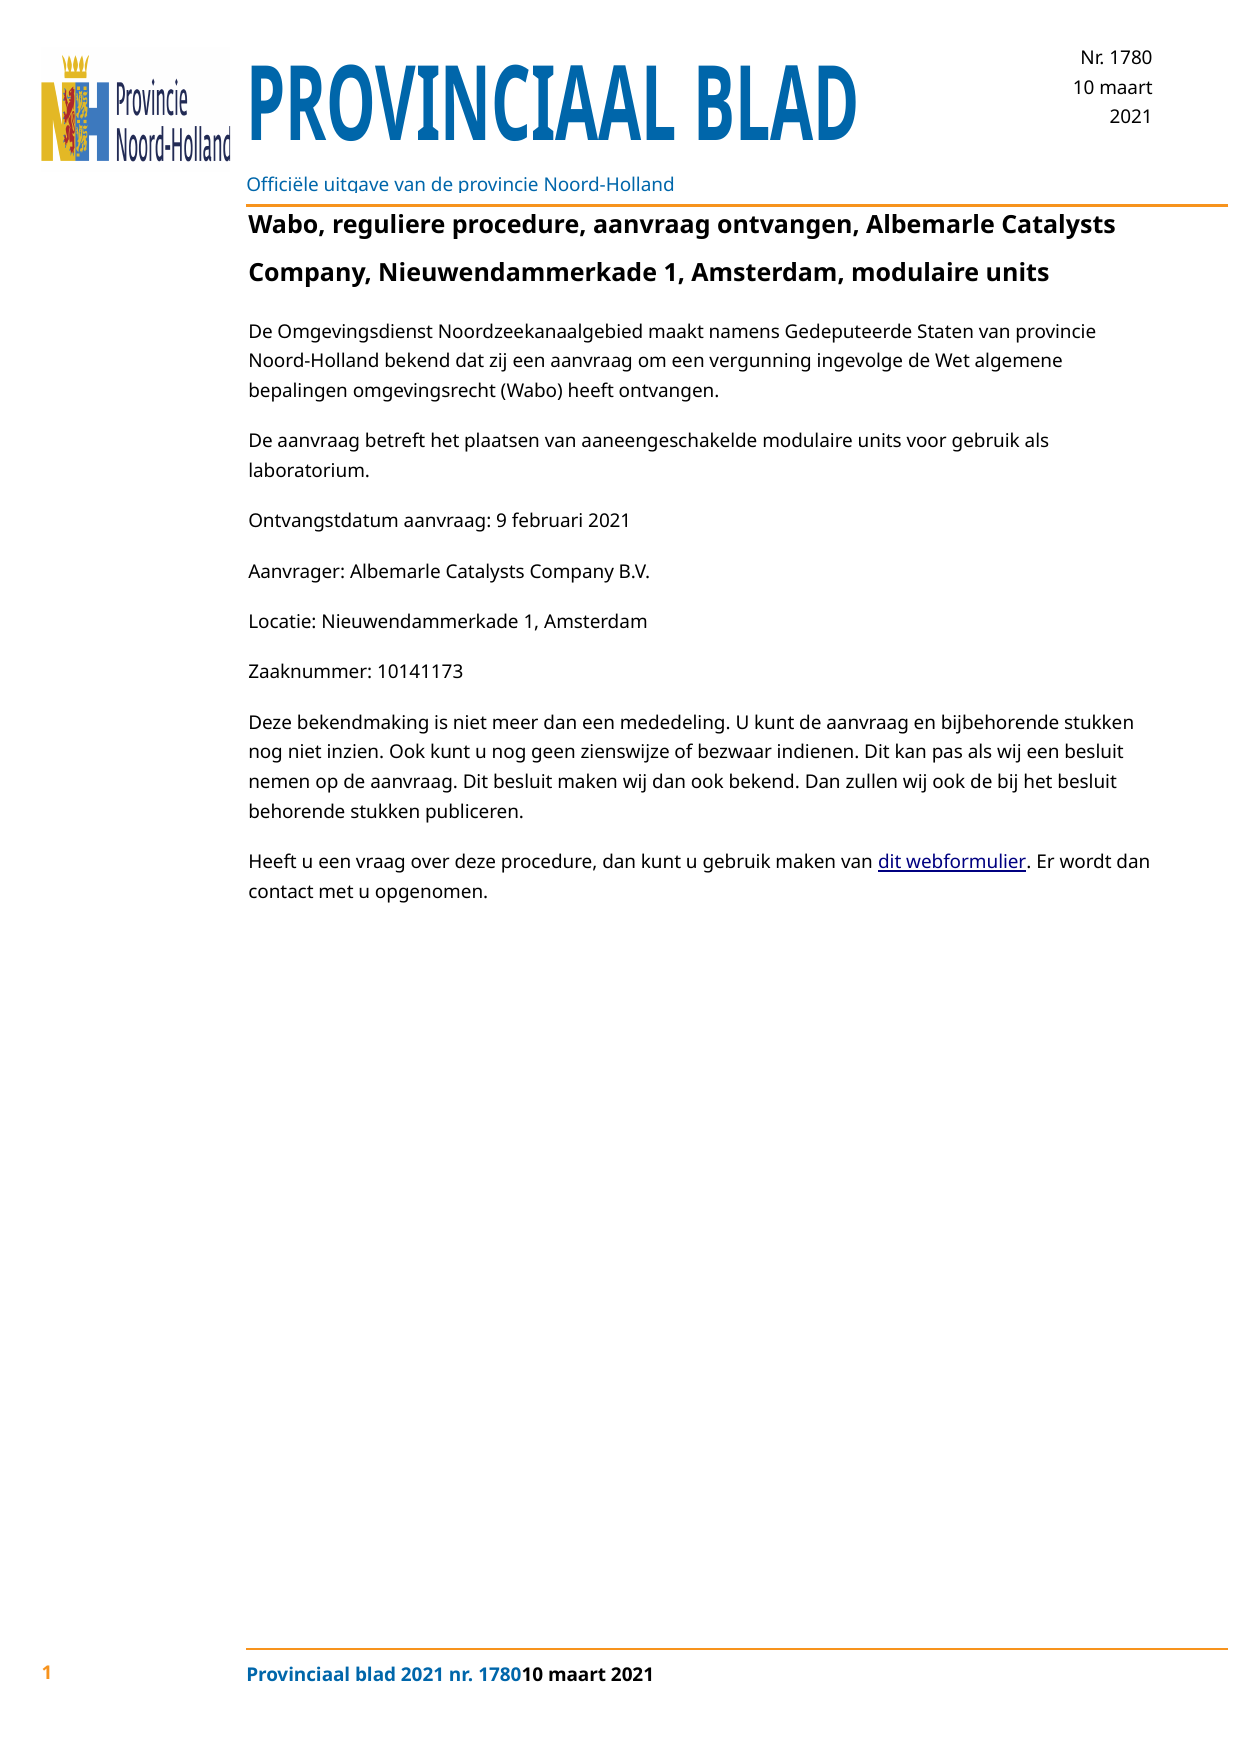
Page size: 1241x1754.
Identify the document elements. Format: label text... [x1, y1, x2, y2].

text Aanvrager: Albemarle Catalysts Company B.V. [248, 558, 1152, 584]
picture [41, 47, 231, 172]
text Heeft u een vraag over deze procedure, dan kunt u gebruik maken van dit webformulier. Er wordt dan contact met u opgenomen. [248, 848, 1152, 904]
text Deze bekendmaking is niet meer dan een mededeling. U kunt de aanvraag en bijbehorende stukken nog niet inzien. Ook kunt u nog geen zienswijze of bezwaar indienen. Dit kan pas als wij een besluit nemen op de aanvraag. Dit besluit maken wij dan ook bekend. Dan zullen wij ook de bij het besluit behorende stukken publiceren. [248, 709, 1152, 824]
text Wabo, reguliere procedure, aanvraag ontvangen, Albemarle Catalysts Company, Nieuwendammerkade 1, Amsterdam, modulaire units [248, 207, 1152, 288]
text Locatie: Nieuwendammerkade 1, Amsterdam [248, 608, 1152, 634]
text Zaaknummer: 10141173 [248, 659, 1152, 684]
text Ontvangstdatum aanvraag: 9 februari 2021 [248, 507, 1152, 533]
text De aanvraag betreft het plaatsen van aaneengeschakelde modulaire units voor gebruik als laboratorium. [248, 427, 1152, 483]
text De Omgevingsdienst Noordzeekanaalgebied maakt namens Gedeputeerde Staten van provincie Noord-Holland bekend dat zij een aanvraag om een vergunning ingevolge de Wet algemene bepalingen omgevingsrecht (Wabo) heeft ontvangen. [248, 318, 1152, 403]
